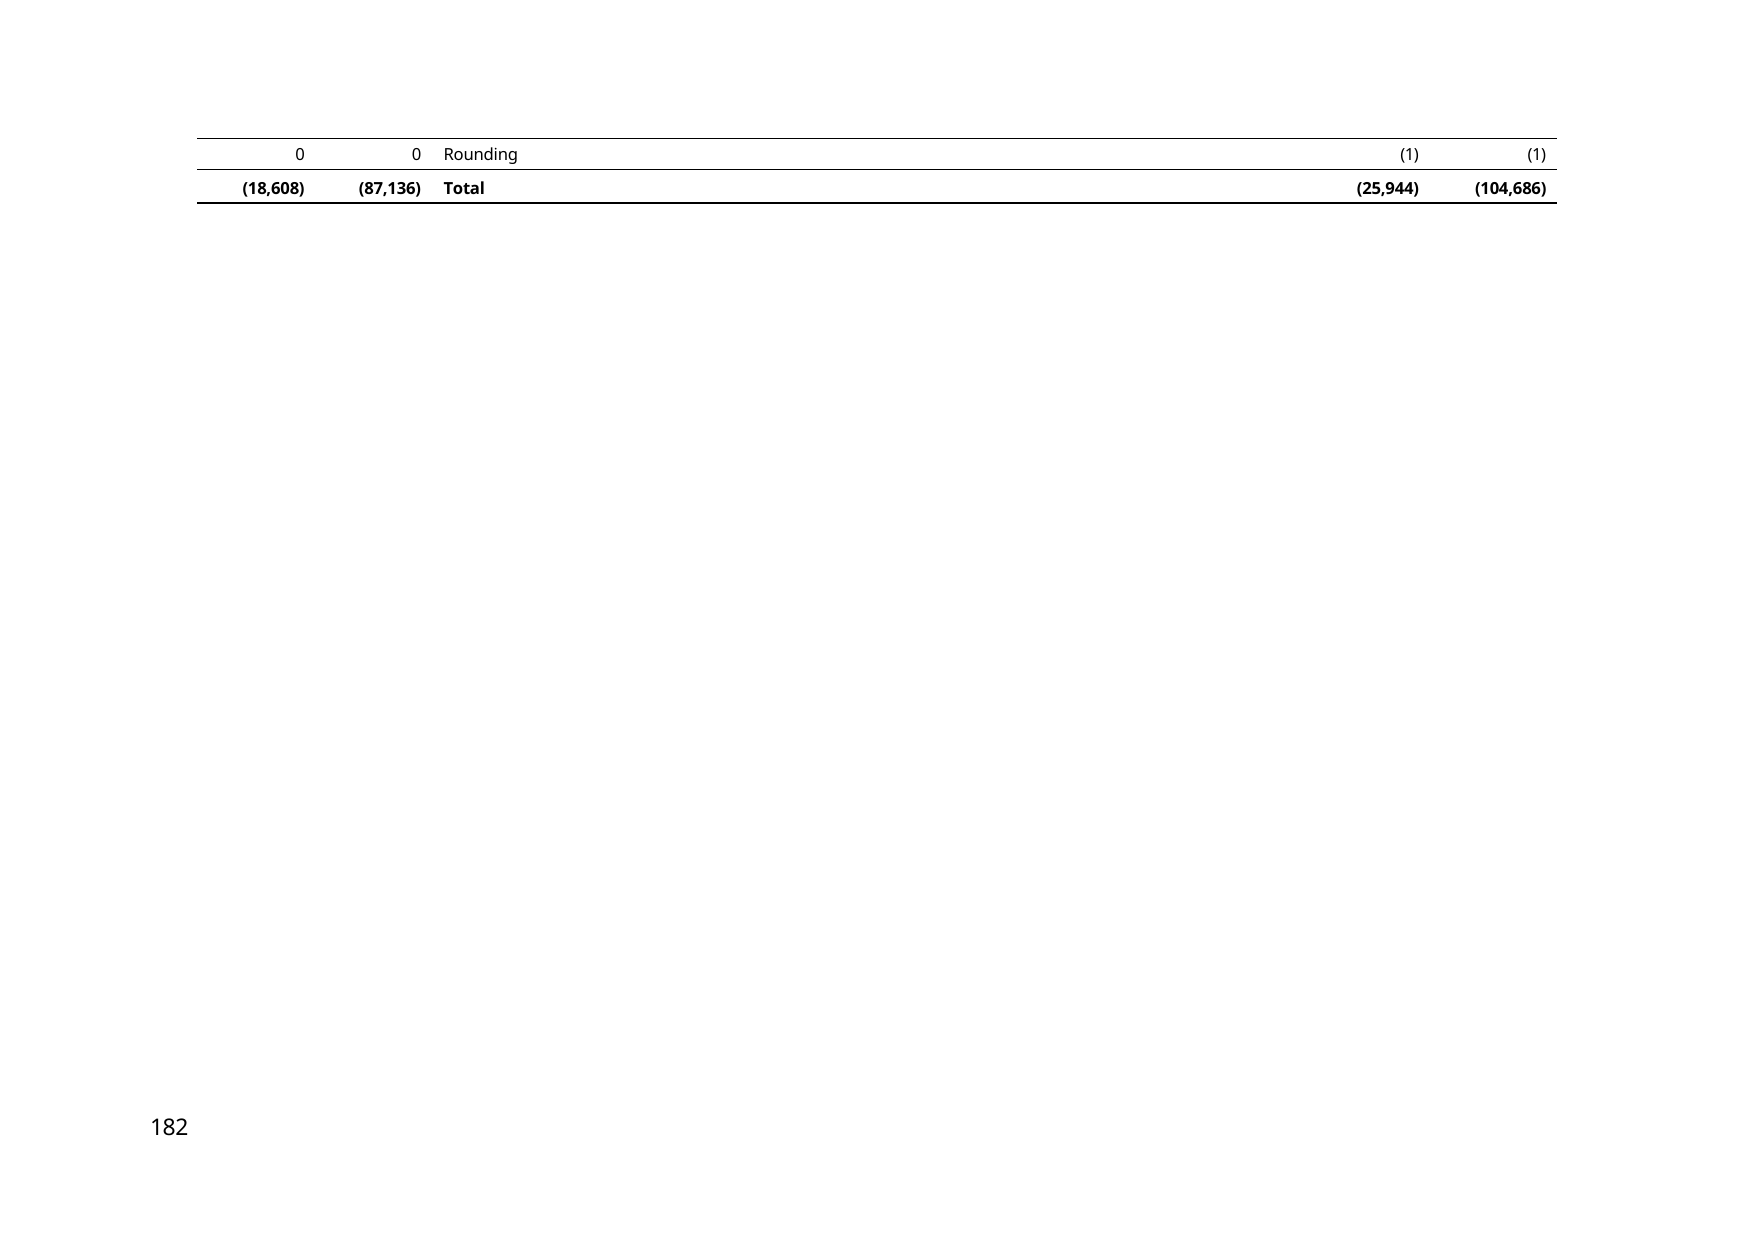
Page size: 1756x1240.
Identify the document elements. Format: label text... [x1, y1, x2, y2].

table_cell 0 [197, 139, 321, 169]
table_cell (1) [1435, 139, 1557, 169]
table_cell (25,944) [1300, 170, 1435, 202]
table_cell (18,608) [197, 170, 321, 202]
table_cell Rounding [432, 139, 1300, 169]
table_cell (1) [1300, 139, 1435, 169]
table_cell 0 [321, 139, 432, 169]
table_cell (104,686) [1435, 170, 1557, 202]
table_cell Total [432, 170, 1300, 202]
table_cell (87,136) [321, 170, 432, 202]
